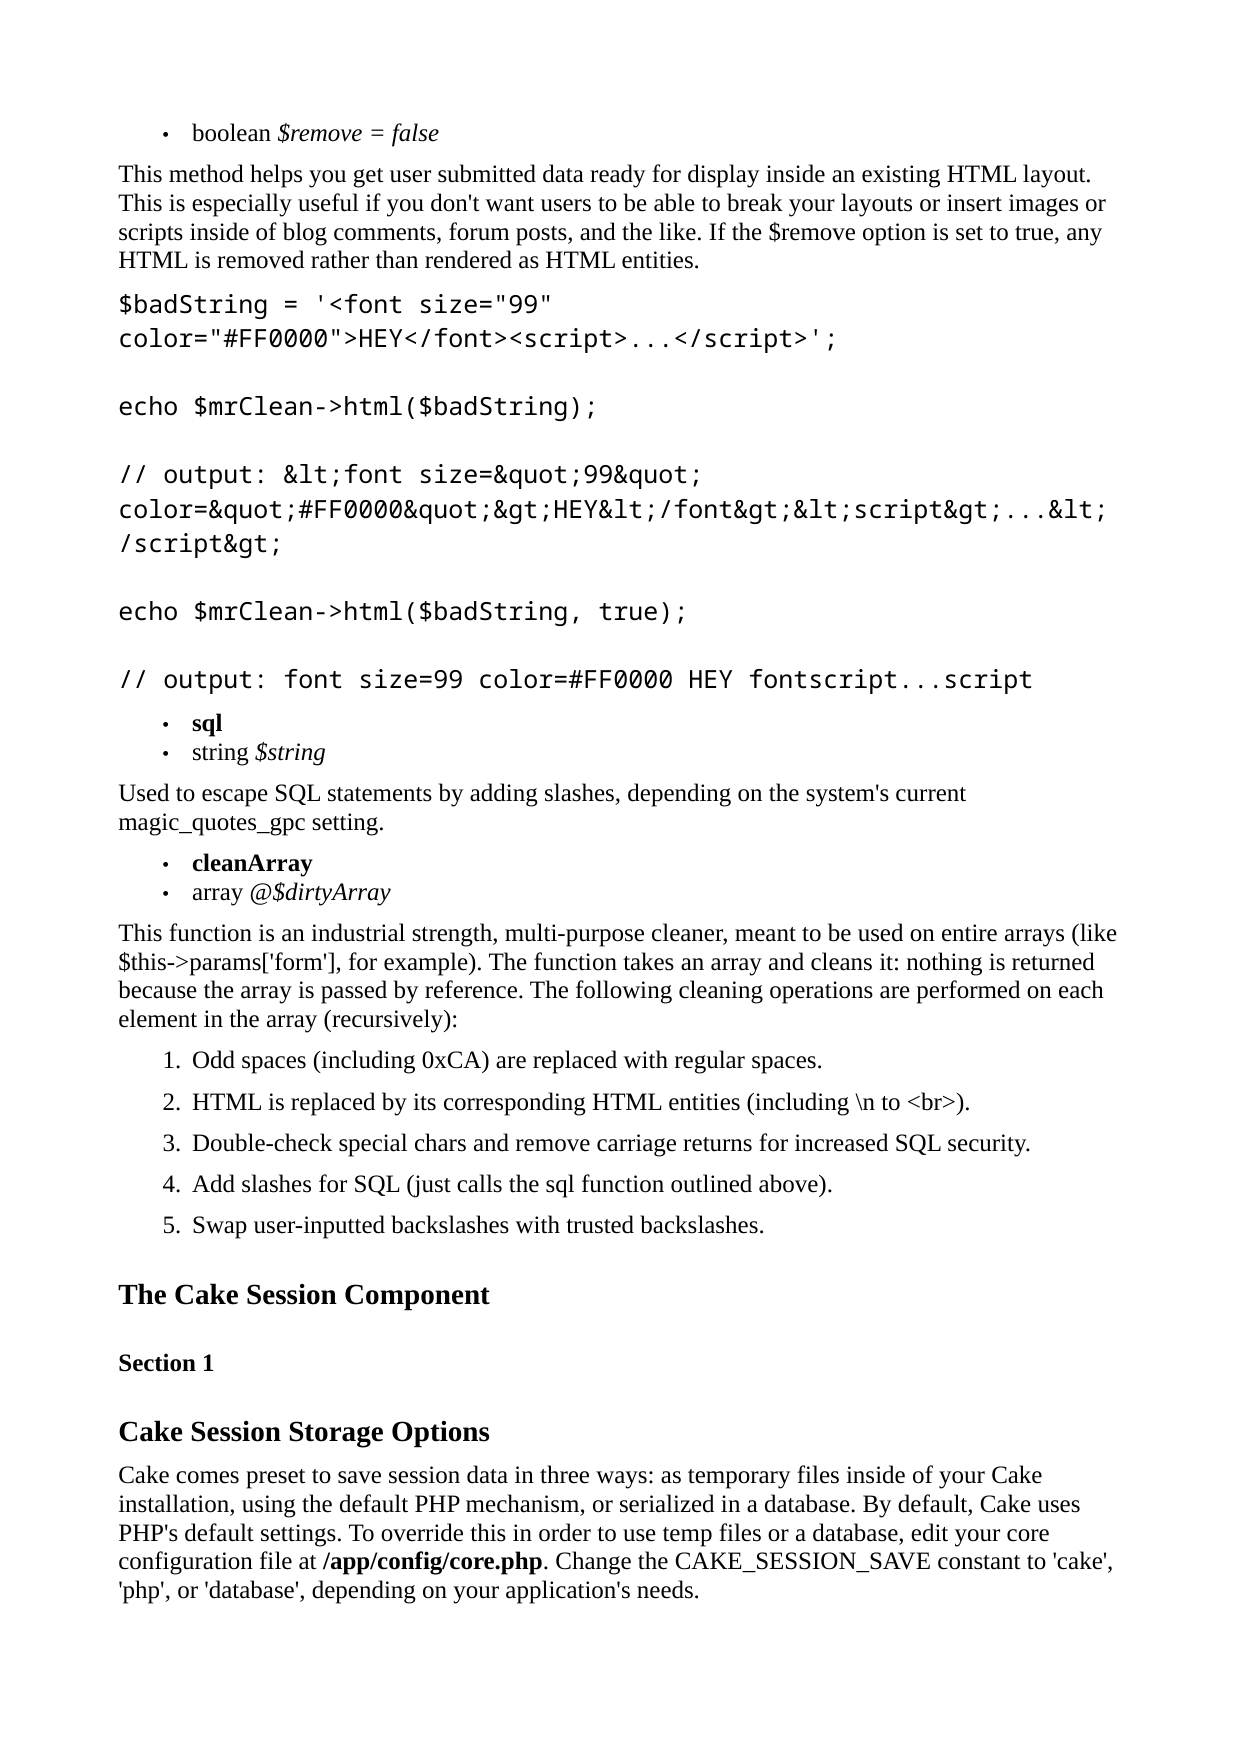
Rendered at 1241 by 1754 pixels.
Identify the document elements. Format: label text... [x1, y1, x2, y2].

subtitle The Cake Session Component [118, 1277, 1122, 1310]
text Used to escape SQL statements by adding slashes, depending on the system's current magic_quotes_gpc setting. [118, 778, 1122, 836]
text $badString = '<font size="99" color="#FF0000">HEY</font><script>...</script>'; echo $mrClean->html($badString); // output: &lt;font size=&quot;99&quot; color=&quot;#FF0000&quot;&gt;HEY&lt;/font&gt;&lt;script&gt;...&lt;/script&gt; echo $mrClean->html($badString, true); // output: font size=99 color=#FF0000 HEY fontscript...script [118, 287, 1122, 696]
subtitle Cake Session Storage Options [118, 1414, 1122, 1448]
list HTML is replaced by its corresponding HTML entities (including \n to <br>). [162, 1087, 1122, 1116]
list cleanArray [162, 848, 1122, 877]
list array @$dirtyArray [162, 877, 1122, 906]
list Double-check special chars and remove carriage returns for increased SQL security. [162, 1128, 1122, 1157]
list string $string [162, 737, 1122, 766]
list sql [162, 708, 1122, 737]
list Add slashes for SQL (just calls the sql function outlined above). [162, 1169, 1122, 1198]
list boolean $remove = false [162, 118, 1122, 147]
subtitle Section 1 [118, 1348, 1122, 1377]
list Swap user-inputted backslashes with trusted backslashes. [162, 1211, 1122, 1239]
list Odd spaces (including 0xCA) are replaced with regular spaces. [162, 1046, 1122, 1074]
text This function is an industrial strength, multi-purpose cleaner, meant to be used on entire arrays (like $this->params['form'], for example). The function takes an array and cleans it: nothing is returned because the array is passed by reference. The following cleaning operations are performed on each element in the array (recursively): [118, 918, 1122, 1033]
text Cake comes preset to save session data in three ways: as temporary files inside of your Cake installation, using the default PHP mechanism, or serialized in a database. By default, Cake uses PHP's default settings. To override this in order to use temp files or a database, edit your core configuration file at /app/config/core.php. Change the CAKE_SESSION_SAVE constant to 'cake', 'php', or 'database', depending on your application's needs. [118, 1460, 1122, 1604]
text This method helps you get user submitted data ready for display inside an existing HTML layout. This is especially useful if you don't want users to be able to break your layouts or insert images or scripts inside of blog comments, forum posts, and the like. If the $remove option is set to true, any HTML is removed rather than rendered as HTML entities. [118, 159, 1122, 274]
